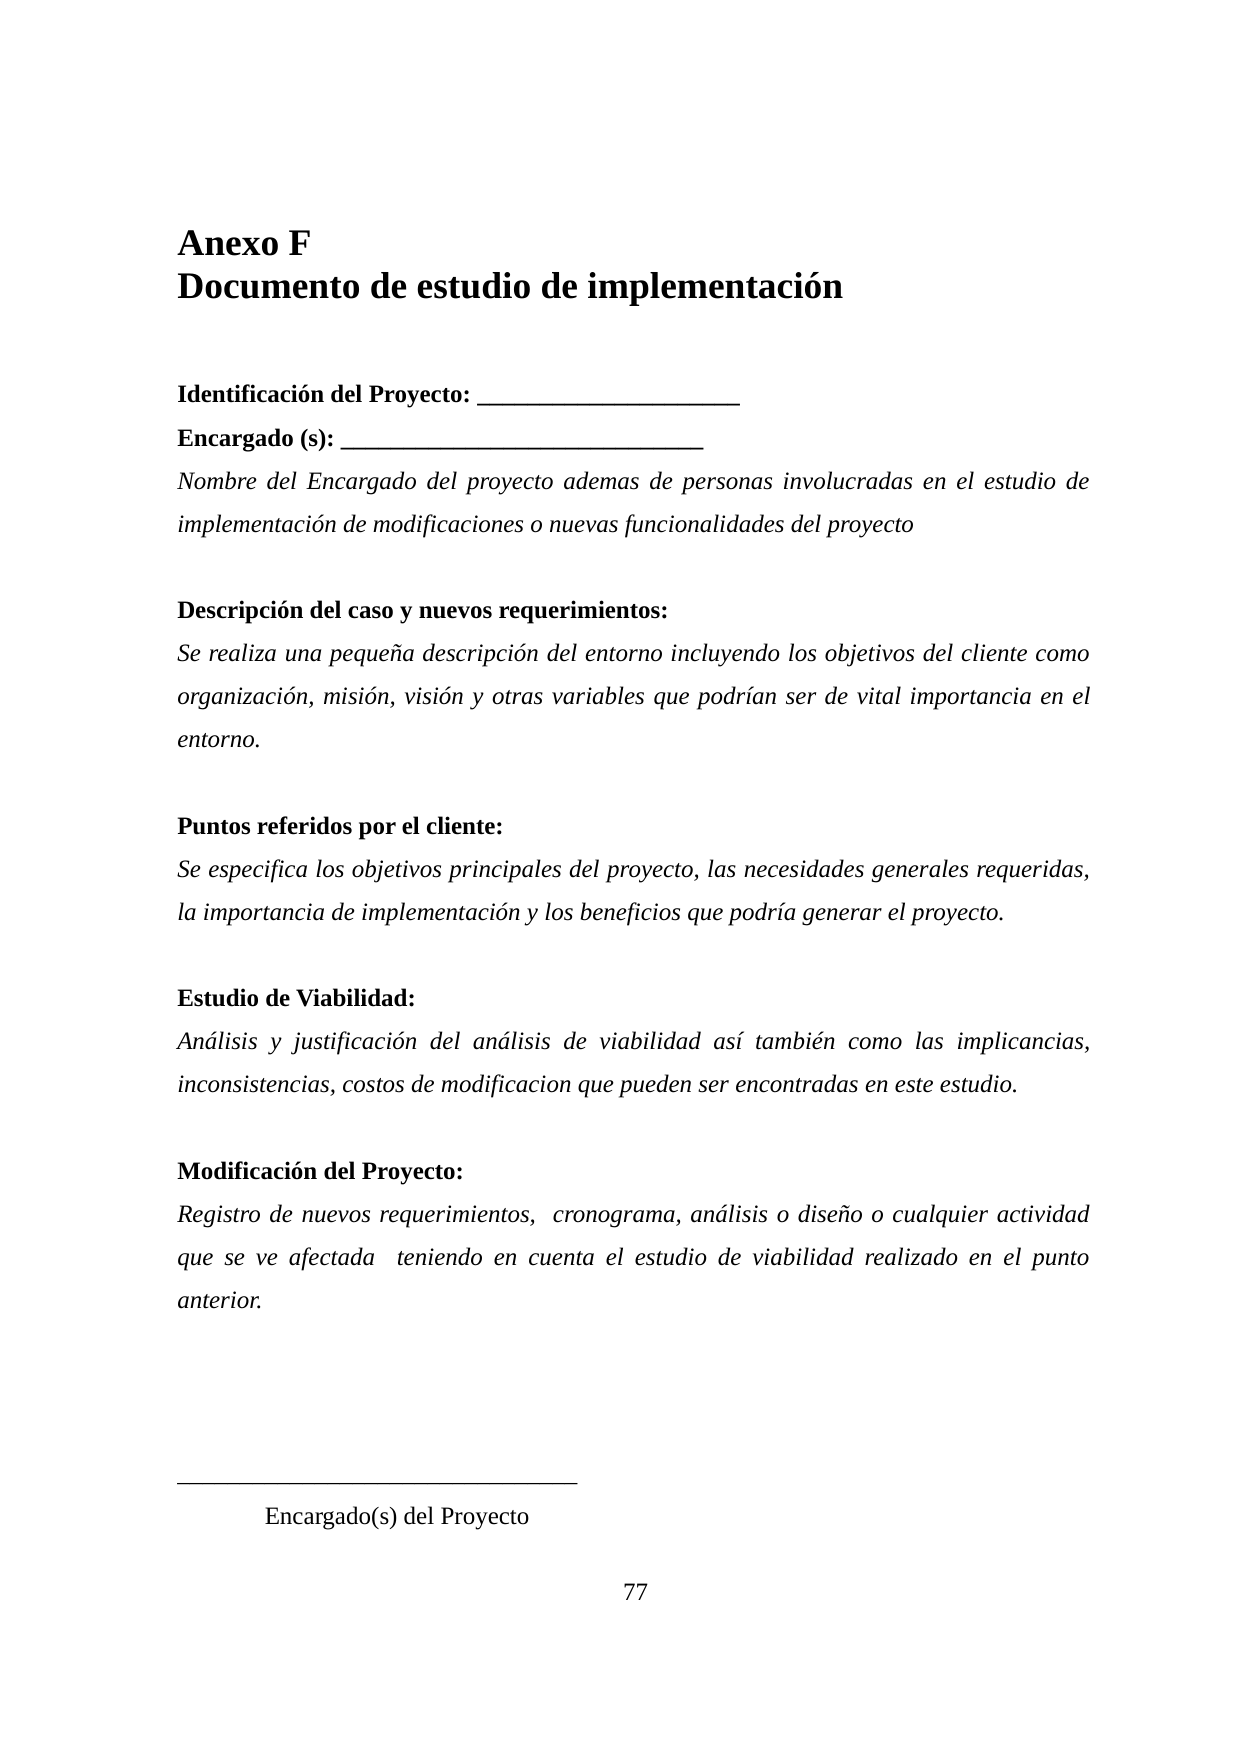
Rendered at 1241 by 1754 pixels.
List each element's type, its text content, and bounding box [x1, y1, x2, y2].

text Análisis y justificación del análisis de viabilidad así también como las implicancias, inconsistencias, costos de modificacion que pueden ser encontradas en este estudio. [177, 1026, 1093, 1098]
text Modificación del Proyecto: [177, 1156, 1093, 1184]
text Encargado(s) del Proyecto [177, 1501, 1093, 1529]
text Registro de nuevos requerimientos, cronograma, análisis o diseño o cualquier actividad que se ve afectada teniendo en cuenta el estudio de viabilidad realizado en el punto anterior. [177, 1199, 1093, 1314]
text Se especifica los objetivos principales del proyecto, las necesidades generales requeridas, la importancia de implementación y los beneficios que podría generar el proyecto. [177, 854, 1093, 926]
text Puntos referidos por el cliente: [177, 811, 1093, 839]
text ________________________________ [177, 1458, 1093, 1486]
text Se realiza una pequeña descripción del entorno incluyendo los objetivos del cliente como organización, misión, visión y otras variables que podrían ser de vital importancia en el entorno. [177, 638, 1093, 753]
text Encargado (s): _____________________________ [177, 423, 1093, 451]
title Documento de estudio de implementación [177, 263, 1093, 306]
text Descripción del caso y nuevos requerimientos: [177, 595, 1093, 624]
text Nombre del Encargado del proyecto ademas de personas involucradas en el estudio de implementación de modificaciones o nuevas funcionalidades del proyecto [177, 466, 1093, 538]
text Identificación del Proyecto: _____________________ [177, 379, 1093, 408]
text Estudio de Viabilidad: [177, 983, 1093, 1012]
title Anexo F [177, 220, 1093, 263]
